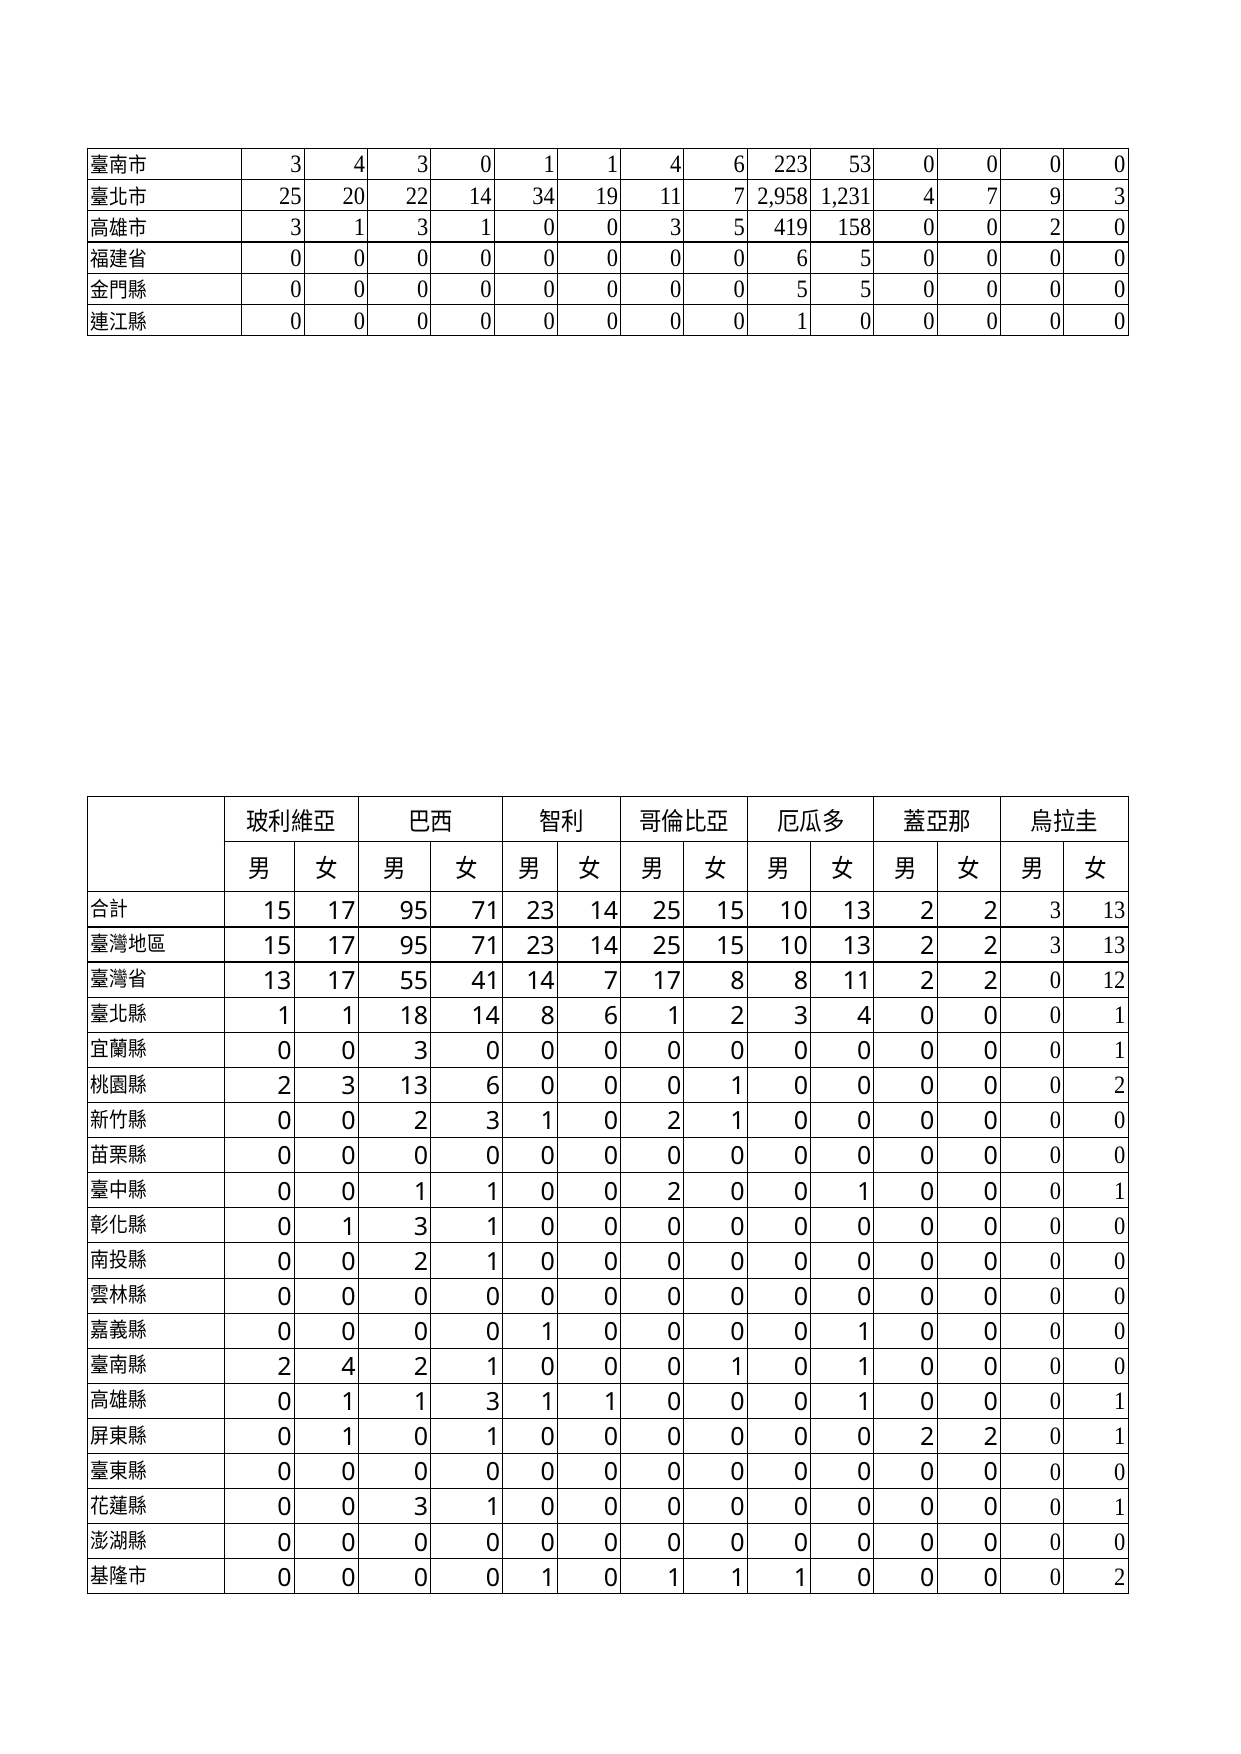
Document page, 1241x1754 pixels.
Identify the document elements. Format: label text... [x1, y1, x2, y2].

table_cell 7 [558, 963, 620, 997]
table_cell 2 [359, 1349, 430, 1383]
table_cell 0 [431, 149, 494, 179]
table_cell 1 [684, 1103, 747, 1137]
table_cell 2 [225, 1349, 294, 1383]
table_cell 0 [295, 1314, 358, 1348]
table_cell 1 [431, 211, 494, 241]
table_cell 41 [431, 963, 502, 997]
table_cell 4 [811, 998, 873, 1032]
table_cell 1 [684, 1349, 747, 1383]
table_cell 0 [938, 1314, 1000, 1348]
table_cell 2 [938, 963, 1000, 997]
table_cell 1 [431, 1349, 502, 1383]
table_cell 4 [295, 1349, 358, 1383]
table_cell 13 [359, 1068, 430, 1102]
table_cell 0 [558, 1243, 620, 1277]
table_cell 2 [938, 1419, 1000, 1453]
table_cell 臺灣省 [88, 963, 224, 997]
table_cell 0 [621, 1138, 683, 1172]
table_cell 0 [495, 274, 557, 304]
table_cell 3 [1001, 928, 1063, 961]
table_cell 0 [558, 1419, 620, 1453]
table_cell 0 [558, 1279, 620, 1312]
table_cell 1 [431, 1489, 502, 1523]
table_cell 2,958 [748, 180, 810, 210]
table_cell 女 [684, 842, 747, 891]
table_cell 0 [1001, 1208, 1063, 1242]
table_cell 0 [431, 1138, 502, 1172]
table_cell 3 [621, 211, 683, 241]
table_cell 0 [1001, 243, 1063, 273]
table_cell 0 [811, 1033, 873, 1067]
table_cell 0 [874, 243, 937, 273]
table_cell 14 [558, 892, 620, 926]
table_cell 0 [225, 1419, 294, 1453]
table_cell 6 [748, 243, 810, 273]
table_cell 0 [811, 1524, 873, 1558]
table_cell 0 [684, 1138, 747, 1172]
table_cell 0 [1001, 1524, 1063, 1558]
table_cell 15 [684, 928, 747, 961]
table_cell 1 [558, 1384, 620, 1418]
table_cell 55 [359, 963, 430, 997]
table_cell 0 [621, 1384, 683, 1418]
table_cell 3 [295, 1068, 358, 1102]
table_cell 福建省 [88, 243, 241, 273]
table_cell 1 [359, 1173, 430, 1207]
table_cell 0 [621, 274, 683, 304]
table_cell 0 [359, 1454, 430, 1488]
table_cell 0 [558, 1349, 620, 1383]
table_cell 13 [1064, 928, 1128, 961]
table_cell 158 [811, 211, 873, 241]
table_cell 0 [621, 1454, 683, 1488]
table_cell 0 [558, 305, 620, 335]
table_cell 0 [225, 1243, 294, 1277]
table_header [88, 797, 224, 891]
table_cell 0 [295, 1279, 358, 1312]
table_header 巴西 [359, 797, 502, 841]
table_cell 7 [938, 180, 1000, 210]
table_cell 0 [295, 1033, 358, 1067]
table_cell 0 [811, 1419, 873, 1453]
table_cell 0 [359, 1138, 430, 1172]
table_cell 宜蘭縣 [88, 1033, 224, 1067]
table_cell 15 [225, 928, 294, 961]
table_cell 0 [1064, 1243, 1128, 1277]
table_cell 0 [874, 1279, 937, 1312]
table_cell 0 [938, 274, 1000, 304]
table_cell 2 [874, 1419, 937, 1453]
table_cell 0 [431, 305, 494, 335]
table_cell 1 [621, 1559, 683, 1593]
table_cell 0 [684, 1173, 747, 1207]
table_cell 1 [1064, 1173, 1128, 1207]
table_cell 1 [431, 1419, 502, 1453]
table_cell 女 [295, 842, 358, 891]
table_cell 2 [1064, 1559, 1128, 1593]
table_cell 0 [1001, 1173, 1063, 1207]
table_cell 23 [503, 892, 557, 926]
table_cell 0 [938, 1489, 1000, 1523]
table_cell 0 [225, 1524, 294, 1558]
table_cell 女 [558, 842, 620, 891]
table_cell 8 [503, 998, 557, 1032]
table_cell 0 [431, 1314, 502, 1348]
table_cell 0 [874, 211, 937, 241]
table_cell 25 [621, 892, 683, 926]
table_cell 0 [1001, 1068, 1063, 1102]
table_cell 0 [621, 1349, 683, 1383]
table_cell 臺北縣 [88, 998, 224, 1032]
table_cell 0 [1001, 1103, 1063, 1137]
table_cell 合計 [88, 892, 224, 926]
table_cell 1 [503, 1384, 557, 1418]
table_cell 23 [503, 928, 557, 961]
table_cell 0 [748, 1243, 810, 1277]
table_cell 0 [495, 243, 557, 273]
table_cell 0 [811, 1103, 873, 1137]
table_cell 0 [295, 1559, 358, 1593]
table_cell 桃園縣 [88, 1068, 224, 1102]
table_cell 2 [874, 963, 937, 997]
table_cell 0 [503, 1138, 557, 1172]
table_cell 0 [874, 1068, 937, 1102]
table_cell 0 [359, 1559, 430, 1593]
table_cell 0 [684, 305, 747, 335]
table_cell 4 [305, 149, 367, 179]
table_cell 3 [1001, 892, 1063, 926]
table_cell 0 [938, 1173, 1000, 1207]
table_cell 0 [225, 1208, 294, 1242]
table_cell 0 [811, 1243, 873, 1277]
table_cell 2 [938, 928, 1000, 961]
table_cell 金門縣 [88, 274, 241, 304]
table_cell 0 [748, 1279, 810, 1312]
table_header 厄瓜多 [748, 797, 873, 841]
table_cell 0 [1064, 1103, 1128, 1137]
table_cell 0 [1001, 1314, 1063, 1348]
table_cell 3 [748, 998, 810, 1032]
table_cell 12 [1064, 963, 1128, 997]
table_cell 1 [503, 1314, 557, 1348]
table_cell 0 [558, 1489, 620, 1523]
table_cell 0 [503, 1279, 557, 1312]
table_cell 0 [621, 1068, 683, 1102]
table_cell 0 [684, 1279, 747, 1312]
table_cell 0 [558, 211, 620, 241]
table_cell 0 [811, 1559, 873, 1593]
table_cell 0 [938, 1454, 1000, 1488]
table_cell 14 [503, 963, 557, 997]
table_cell 5 [748, 274, 810, 304]
table_cell 0 [431, 243, 494, 273]
table_cell 0 [684, 1384, 747, 1418]
table_cell 1 [295, 1208, 358, 1242]
table_cell 0 [874, 1524, 937, 1558]
table_cell 8 [684, 963, 747, 997]
table_cell 屏東縣 [88, 1419, 224, 1453]
table_cell 0 [1064, 1524, 1128, 1558]
table_cell 0 [305, 274, 367, 304]
table_cell 1 [684, 1068, 747, 1102]
table_cell 0 [359, 1279, 430, 1312]
table_cell 0 [295, 1103, 358, 1137]
table_cell 0 [225, 1314, 294, 1348]
table_cell 男 [621, 842, 683, 891]
table_cell 女 [1064, 842, 1128, 891]
table_cell 0 [503, 1454, 557, 1488]
table_cell 0 [431, 1559, 502, 1593]
table_cell 0 [938, 998, 1000, 1032]
table_cell 0 [874, 1208, 937, 1242]
table_cell 11 [621, 180, 683, 210]
table_cell 0 [558, 274, 620, 304]
table_cell 0 [874, 1138, 937, 1172]
table_cell 男 [503, 842, 557, 891]
table_cell 0 [874, 305, 937, 335]
table_cell 1 [503, 1103, 557, 1137]
table_cell 1,231 [811, 180, 873, 210]
table_cell 0 [431, 1454, 502, 1488]
table_cell 0 [938, 1559, 1000, 1593]
table_cell 0 [748, 1419, 810, 1453]
table_cell 0 [225, 1138, 294, 1172]
table_cell 0 [503, 1489, 557, 1523]
table_cell 0 [359, 1524, 430, 1558]
table_cell 0 [1064, 1454, 1128, 1488]
table_cell 53 [811, 149, 873, 179]
table_cell 0 [242, 305, 304, 335]
table_cell 1 [503, 1559, 557, 1593]
table_cell 0 [684, 1208, 747, 1242]
table_cell 6 [558, 998, 620, 1032]
table_cell 0 [621, 1314, 683, 1348]
table_cell 2 [359, 1103, 430, 1137]
table_cell 3 [359, 1208, 430, 1242]
table_cell 0 [305, 305, 367, 335]
table_cell 南投縣 [88, 1243, 224, 1277]
table_cell 0 [295, 1243, 358, 1277]
table_cell 彰化縣 [88, 1208, 224, 1242]
table_cell 0 [558, 1173, 620, 1207]
table_cell 1 [748, 305, 810, 335]
table_cell 0 [684, 1489, 747, 1523]
table_cell 0 [748, 1068, 810, 1102]
table_cell 0 [621, 305, 683, 335]
table_cell 25 [242, 180, 304, 210]
table_cell 3 [359, 1489, 430, 1523]
table_cell 3 [242, 149, 304, 179]
table_cell 0 [874, 1033, 937, 1067]
table_cell 1 [295, 1419, 358, 1453]
table_cell 3 [431, 1384, 502, 1418]
table_cell 0 [874, 1103, 937, 1137]
table_cell 0 [684, 1419, 747, 1453]
table_cell 5 [811, 274, 873, 304]
table_cell 25 [621, 928, 683, 961]
table_cell 0 [874, 1349, 937, 1383]
table_cell 0 [938, 1243, 1000, 1277]
table_cell 0 [748, 1454, 810, 1488]
table_cell 0 [503, 1033, 557, 1067]
table_cell 0 [938, 1103, 1000, 1137]
table_cell 1 [359, 1384, 430, 1418]
table_cell 0 [225, 1103, 294, 1137]
table_cell 0 [938, 1138, 1000, 1172]
table_cell 1 [558, 149, 620, 179]
table_cell 0 [431, 1524, 502, 1558]
table_cell 0 [938, 1068, 1000, 1102]
table_cell 1 [431, 1173, 502, 1207]
table_cell 2 [621, 1103, 683, 1137]
table_cell 0 [874, 1559, 937, 1593]
table_cell 0 [938, 149, 1000, 179]
table_cell 臺東縣 [88, 1454, 224, 1488]
table_cell 0 [811, 305, 873, 335]
table_cell 0 [1001, 1279, 1063, 1312]
table_cell 223 [748, 149, 810, 179]
table_cell 3 [368, 211, 430, 241]
table_cell 0 [558, 1103, 620, 1137]
table_cell 0 [431, 274, 494, 304]
table_cell 0 [558, 1208, 620, 1242]
table_cell 1 [1064, 1384, 1128, 1418]
table_cell 0 [359, 1419, 430, 1453]
table_cell 7 [684, 180, 747, 210]
table_cell 0 [874, 1454, 937, 1488]
table_cell 0 [1001, 1559, 1063, 1593]
table_cell 男 [225, 842, 294, 891]
table_cell 男 [874, 842, 937, 891]
table_cell 0 [1064, 243, 1128, 273]
table_cell 0 [495, 305, 557, 335]
table_cell 1 [1064, 998, 1128, 1032]
table_cell 0 [1001, 1138, 1063, 1172]
table_cell 0 [495, 211, 557, 241]
table_cell 0 [558, 243, 620, 273]
table_cell 3 [242, 211, 304, 241]
table_cell 0 [503, 1419, 557, 1453]
table_cell 0 [295, 1524, 358, 1558]
table_header 哥倫比亞 [621, 797, 747, 841]
table_cell 1 [811, 1173, 873, 1207]
table_cell 0 [305, 243, 367, 273]
table_cell 1 [431, 1208, 502, 1242]
table_cell 1 [811, 1314, 873, 1348]
table_cell 0 [621, 243, 683, 273]
table_cell 0 [621, 1419, 683, 1453]
table_cell 0 [874, 1384, 937, 1418]
table_cell 0 [684, 1314, 747, 1348]
table_cell 17 [295, 928, 358, 961]
table_cell 臺灣地區 [88, 928, 224, 961]
table_cell 0 [503, 1524, 557, 1558]
table_cell 男 [748, 842, 810, 891]
table_cell 19 [558, 180, 620, 210]
table_cell 0 [295, 1138, 358, 1172]
table_cell 0 [938, 243, 1000, 273]
table_cell 0 [225, 1173, 294, 1207]
table_cell 2 [874, 892, 937, 926]
table_cell 0 [503, 1068, 557, 1102]
table_cell 0 [684, 1524, 747, 1558]
table_cell 0 [874, 149, 937, 179]
table_cell 95 [359, 892, 430, 926]
table_cell 0 [938, 1279, 1000, 1312]
table_cell 0 [225, 1454, 294, 1488]
table_cell 0 [1064, 211, 1128, 241]
table_cell 14 [431, 180, 494, 210]
table_cell 3 [1064, 180, 1128, 210]
table_cell 0 [621, 1243, 683, 1277]
table_cell 0 [874, 1489, 937, 1523]
table_cell 0 [225, 1489, 294, 1523]
table_cell 臺北市 [88, 180, 241, 210]
table_cell 0 [1001, 1349, 1063, 1383]
table_cell 71 [431, 892, 502, 926]
table_cell 2 [938, 892, 1000, 926]
table_cell 13 [811, 892, 873, 926]
table_cell 1 [295, 998, 358, 1032]
table_cell 17 [621, 963, 683, 997]
table_cell 0 [503, 1349, 557, 1383]
table_cell 1 [1064, 1033, 1128, 1067]
table_cell 基隆市 [88, 1559, 224, 1593]
table_cell 0 [1001, 963, 1063, 997]
table_cell 0 [295, 1454, 358, 1488]
table_cell 0 [811, 1454, 873, 1488]
table_cell 新竹縣 [88, 1103, 224, 1137]
table_cell 2 [225, 1068, 294, 1102]
table_cell 0 [811, 1279, 873, 1312]
table_cell 0 [1001, 1243, 1063, 1277]
table_cell 0 [368, 274, 430, 304]
table_cell 0 [1064, 1208, 1128, 1242]
table_cell 0 [1064, 1314, 1128, 1348]
table_cell 0 [558, 1314, 620, 1348]
table_cell 臺南市 [88, 149, 241, 179]
table_cell 高雄縣 [88, 1384, 224, 1418]
table_cell 3 [359, 1033, 430, 1067]
table_cell 1 [295, 1384, 358, 1418]
table_cell 13 [811, 928, 873, 961]
table_cell 11 [811, 963, 873, 997]
table_cell 15 [684, 892, 747, 926]
table_cell 0 [558, 1033, 620, 1067]
table_cell 1 [621, 998, 683, 1032]
table_cell 0 [558, 1454, 620, 1488]
table_cell 0 [225, 1033, 294, 1067]
table_cell 1 [1064, 1489, 1128, 1523]
table_cell 0 [748, 1208, 810, 1242]
table_cell 4 [621, 149, 683, 179]
table_cell 0 [1001, 1384, 1063, 1418]
table_cell 18 [359, 998, 430, 1032]
table_cell 0 [621, 1524, 683, 1558]
table_cell 1 [495, 149, 557, 179]
table_cell 0 [503, 1208, 557, 1242]
table_cell 0 [1001, 305, 1063, 335]
table_cell 0 [684, 1243, 747, 1277]
table_header 玻利維亞 [225, 797, 358, 841]
table_cell 0 [684, 243, 747, 273]
table_cell 0 [748, 1173, 810, 1207]
table_cell 8 [748, 963, 810, 997]
table_cell 0 [431, 1279, 502, 1312]
table_cell 17 [295, 963, 358, 997]
table_cell 0 [1001, 998, 1063, 1032]
table_cell 1 [1064, 1419, 1128, 1453]
table_cell 1 [431, 1243, 502, 1277]
table_cell 20 [305, 180, 367, 210]
table_cell 0 [1001, 149, 1063, 179]
table_cell 0 [684, 274, 747, 304]
table_header 智利 [503, 797, 620, 841]
table_cell 1 [748, 1559, 810, 1593]
table_cell 女 [431, 842, 502, 891]
table_cell 澎湖縣 [88, 1524, 224, 1558]
table_cell 0 [558, 1559, 620, 1593]
table_cell 0 [225, 1559, 294, 1593]
table_cell 0 [938, 1033, 1000, 1067]
table_cell 0 [1001, 274, 1063, 304]
table_cell 0 [558, 1524, 620, 1558]
table_cell 0 [242, 274, 304, 304]
table_cell 0 [1001, 1033, 1063, 1067]
table_cell 男 [359, 842, 430, 891]
table_cell 0 [359, 1314, 430, 1348]
table_cell 419 [748, 211, 810, 241]
table_cell 0 [295, 1489, 358, 1523]
table_cell 女 [938, 842, 1000, 891]
table_cell 0 [748, 1314, 810, 1348]
table_cell 0 [874, 274, 937, 304]
table_cell 0 [431, 1033, 502, 1067]
table_cell 0 [811, 1068, 873, 1102]
table_cell 2 [874, 928, 937, 961]
table_cell 0 [1064, 1279, 1128, 1312]
table_cell 0 [874, 1173, 937, 1207]
table_cell 0 [811, 1138, 873, 1172]
table_cell 0 [684, 1454, 747, 1488]
table_cell 女 [811, 842, 873, 891]
table_cell 71 [431, 928, 502, 961]
table_cell 1 [811, 1384, 873, 1418]
table_cell 0 [621, 1033, 683, 1067]
table_cell 6 [431, 1068, 502, 1102]
table_cell 0 [503, 1243, 557, 1277]
table_cell 0 [242, 243, 304, 273]
table_cell 苗栗縣 [88, 1138, 224, 1172]
table_cell 0 [874, 998, 937, 1032]
table_cell 嘉義縣 [88, 1314, 224, 1348]
table_cell 5 [684, 211, 747, 241]
table_cell 1 [811, 1349, 873, 1383]
table_cell 0 [874, 1243, 937, 1277]
table_cell 高雄市 [88, 211, 241, 241]
table_cell 14 [558, 928, 620, 961]
table_cell 0 [503, 1173, 557, 1207]
table_cell 0 [748, 1524, 810, 1558]
table_cell 9 [1001, 180, 1063, 210]
table_cell 22 [368, 180, 430, 210]
table_cell 臺南縣 [88, 1349, 224, 1383]
table_cell 0 [1001, 1489, 1063, 1523]
table_cell 0 [748, 1033, 810, 1067]
table_cell 2 [1064, 1068, 1128, 1102]
table_cell 34 [495, 180, 557, 210]
table_cell 15 [225, 892, 294, 926]
table_cell 2 [684, 998, 747, 1032]
table_cell 0 [1064, 149, 1128, 179]
table_header 烏拉圭 [1001, 797, 1128, 841]
table_cell 0 [1001, 1454, 1063, 1488]
table_cell 0 [1064, 274, 1128, 304]
table_cell 0 [621, 1279, 683, 1312]
table_cell 0 [368, 305, 430, 335]
table_cell 連江縣 [88, 305, 241, 335]
table_cell 0 [558, 1138, 620, 1172]
table_cell 男 [1001, 842, 1063, 891]
table_cell 4 [874, 180, 937, 210]
table_cell 0 [811, 1489, 873, 1523]
table_cell 0 [748, 1349, 810, 1383]
table_cell 2 [1001, 211, 1063, 241]
table_cell 1 [684, 1559, 747, 1593]
table_cell 0 [811, 1208, 873, 1242]
table_cell 花蓮縣 [88, 1489, 224, 1523]
table_cell 0 [225, 1279, 294, 1312]
table_cell 0 [684, 1033, 747, 1067]
table_header 蓋亞那 [874, 797, 1000, 841]
table_cell 0 [1064, 1349, 1128, 1383]
table_cell 3 [368, 149, 430, 179]
table_cell 0 [748, 1103, 810, 1137]
table_cell 0 [748, 1384, 810, 1418]
table_cell 0 [368, 243, 430, 273]
table_cell 0 [1001, 1419, 1063, 1453]
table_cell 17 [295, 892, 358, 926]
table_cell 0 [938, 1524, 1000, 1558]
table_cell 1 [225, 998, 294, 1032]
table_cell 0 [938, 305, 1000, 335]
table_cell 0 [748, 1489, 810, 1523]
table_cell 5 [811, 243, 873, 273]
table_cell 3 [431, 1103, 502, 1137]
table_cell 0 [295, 1173, 358, 1207]
table_cell 0 [621, 1489, 683, 1523]
table_cell 0 [874, 1314, 937, 1348]
table_cell 2 [621, 1173, 683, 1207]
table_cell 0 [558, 1068, 620, 1102]
table_cell 10 [748, 928, 810, 961]
table_cell 2 [359, 1243, 430, 1277]
table_cell 6 [684, 149, 747, 179]
table_cell 0 [1064, 305, 1128, 335]
table_cell 95 [359, 928, 430, 961]
table_cell 10 [748, 892, 810, 926]
table_cell 13 [1064, 892, 1128, 926]
table_cell 13 [225, 963, 294, 997]
table_cell 14 [431, 998, 502, 1032]
table_cell 0 [1064, 1138, 1128, 1172]
table_cell 0 [225, 1384, 294, 1418]
table_cell 0 [621, 1208, 683, 1242]
table_cell 臺中縣 [88, 1173, 224, 1207]
table_cell 0 [938, 211, 1000, 241]
table_cell 0 [748, 1138, 810, 1172]
table_cell 1 [305, 211, 367, 241]
table_cell 雲林縣 [88, 1279, 224, 1312]
table_cell 0 [938, 1208, 1000, 1242]
table_cell 0 [938, 1349, 1000, 1383]
table_cell 0 [938, 1384, 1000, 1418]
